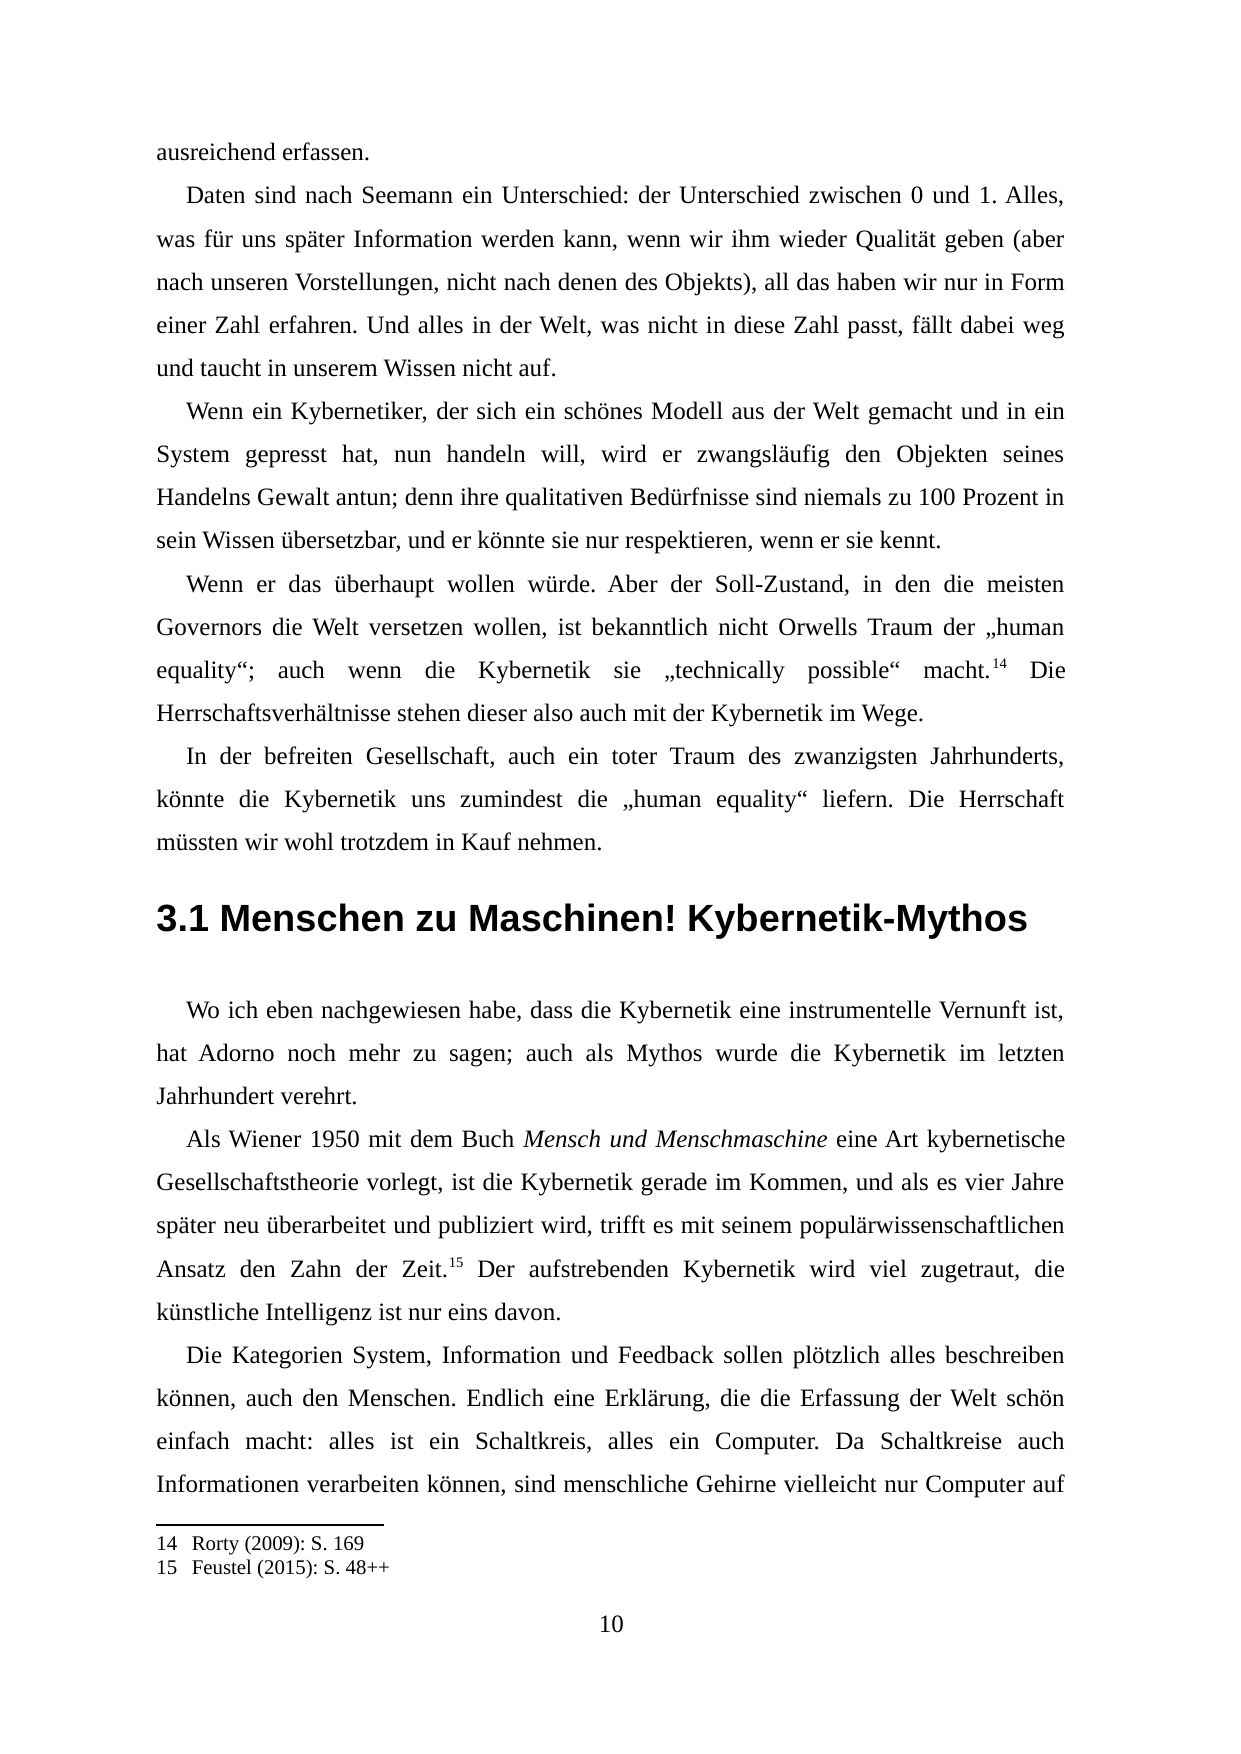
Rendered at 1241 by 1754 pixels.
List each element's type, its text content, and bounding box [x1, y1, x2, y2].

text Rorty (2009): S. 169 [156, 1531, 1066, 1555]
text Daten sind nach Seemann ein Unterschied: der Unterschied zwischen 0 und 1. Alles, was für uns später Information werden kann, wenn wir ihm wieder Qualität geben (aber nach unseren Vorstellungen, nicht nach denen des Objekts), all das haben wir nur in Form einer Zahl erfahren. Und alles in der Welt, was nicht in diese Zahl passt, fällt dabei weg und taucht in unserem Wissen nicht auf. [156, 181, 1066, 382]
text Wenn er das überhaupt wollen würde. Aber der Soll-Zustand, in den die meisten Governors die Welt versetzen wollen, ist bekanntlich nicht Orwells Traum der „human equality“; auch wenn die Kybernetik sie „technically possible“ macht. Die Herrschaftsverhältnisse stehen dieser also auch mit der Kybernetik im Wege. [156, 569, 1066, 727]
text In der befreiten Gesellschaft, auch ein toter Traum des zwanzigsten Jahrhunderts, könnte die Kybernetik uns zumindest die „human equality“ liefern. Die Herrschaft müssten wir wohl trotzdem in Kauf nehmen. [156, 741, 1066, 856]
text ausreichend erfassen. [156, 137, 1066, 166]
subtitle 3.1 Menschen zu Maschinen! Kybernetik-Mythos [156, 896, 1066, 939]
text Feustel (2015): S. 48++ [156, 1555, 1066, 1579]
text Wo ich eben nachgewiesen habe, dass die Kybernetik eine instrumentelle Vernunft ist, hat Adorno noch mehr zu sagen; auch als Mythos wurde die Kybernetik im letzten Jahrhundert verehrt. [156, 995, 1066, 1110]
text Als Wiener 1950 mit dem Buch Mensch und Menschmaschine eine Art kybernetische Gesellschaftstheorie vorlegt, ist die Kybernetik gerade im Kommen, und als es vier Jahre später neu überarbeitet und publiziert wird, trifft es mit seinem populärwissenschaftlichen Ansatz den Zahn der Zeit. Der aufstrebenden Kybernetik wird viel zugetraut, die künstliche Intelligenz ist nur eins davon. [156, 1124, 1066, 1326]
text Wenn ein Kybernetiker, der sich ein schönes Modell aus der Welt gemacht und in ein System gepresst hat, nun handeln will, wird er zwangsläufig den Objekten seines Handelns Gewalt antun; denn ihre qualitativen Bedürfnisse sind niemals zu 100 Prozent in sein Wissen übersetzbar, und er könnte sie nur respektieren, wenn er sie kennt. [156, 396, 1066, 554]
text Die Kategorien System, Information und Feedback sollen plötzlich alles beschreiben können, auch den Menschen. Endlich eine Erklärung, die die Erfassung der Welt schön einfach macht: alles ist ein Schaltkreis, alles ein Computer. Da Schaltkreise auch Informationen verarbeiten können, sind menschliche Gehirne vielleicht nur Computer auf [156, 1340, 1066, 1498]
